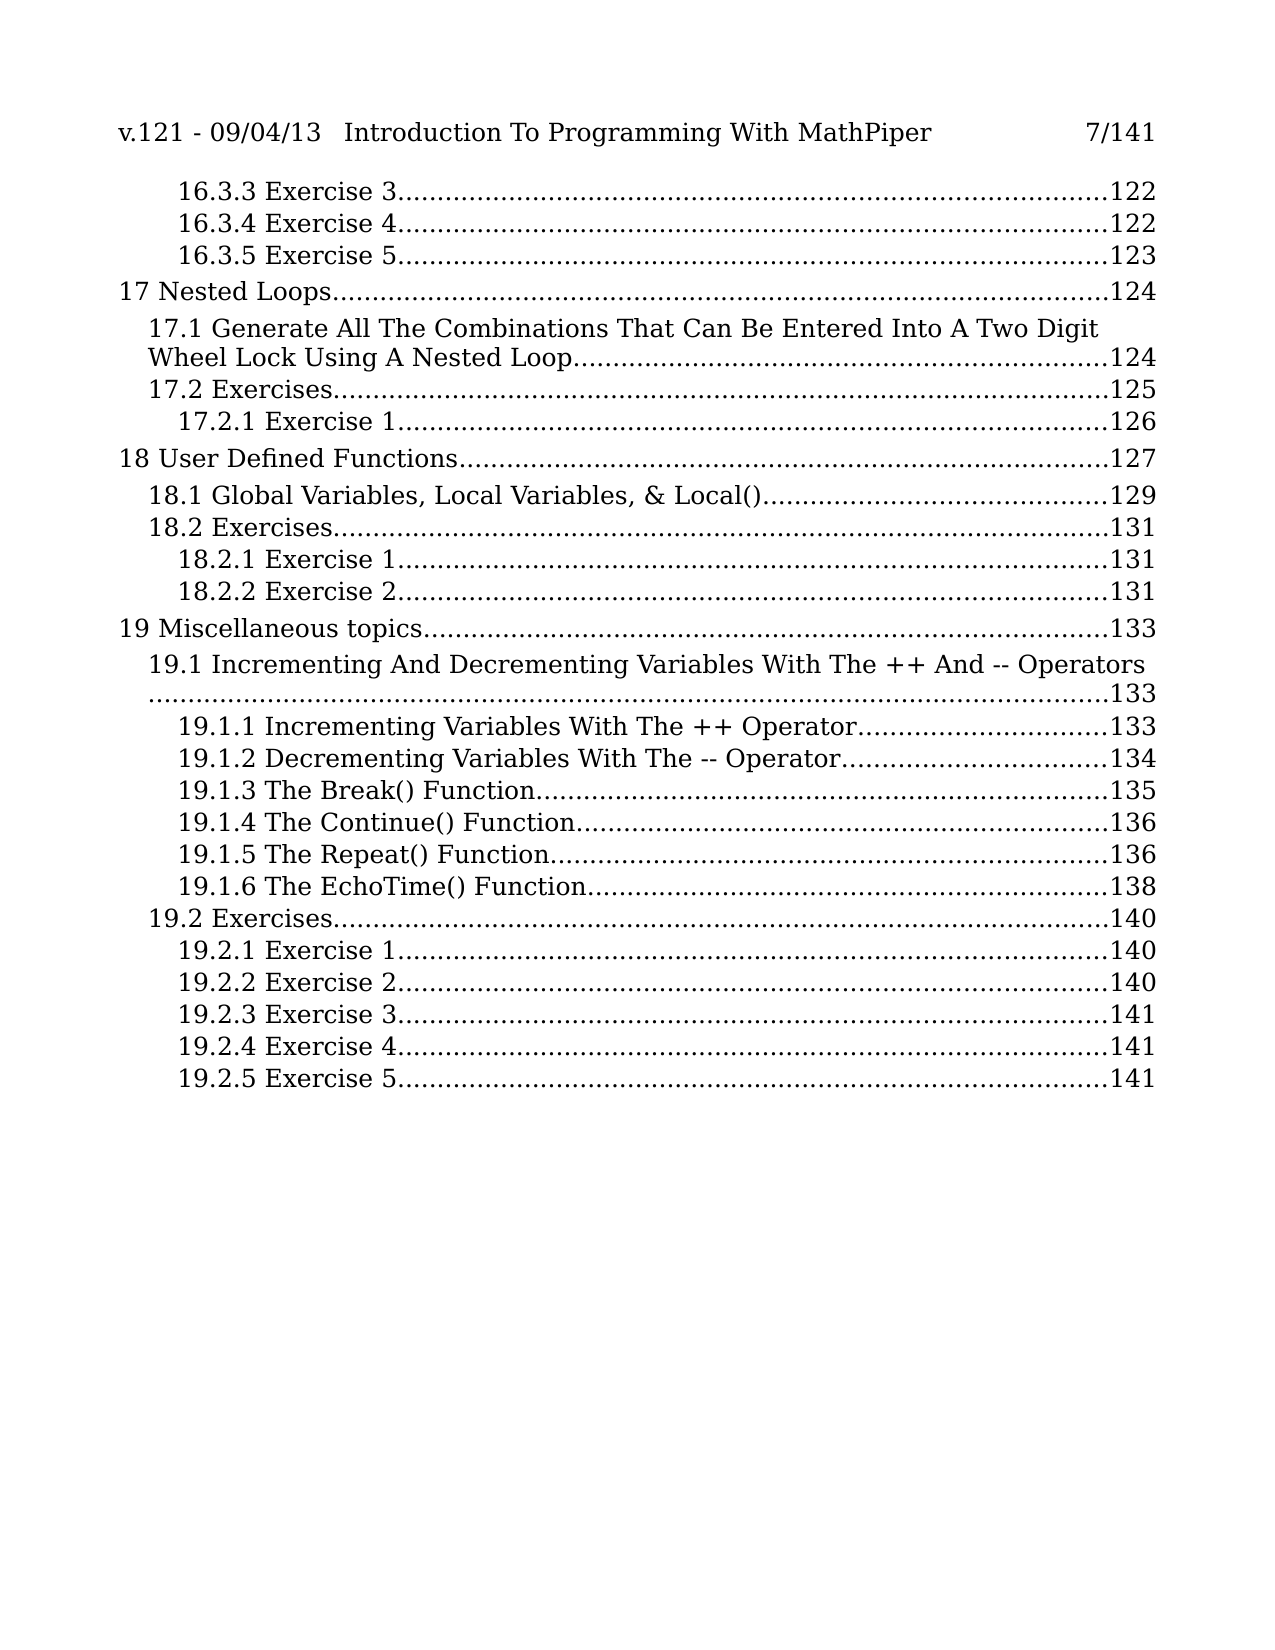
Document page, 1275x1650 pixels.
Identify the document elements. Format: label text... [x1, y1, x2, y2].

text 19.1 Incrementing And Decrementing Variables With The ++ And -- Operators 133 [148, 651, 1157, 709]
text 19.2.1 Exercise 1 140 [177, 936, 1157, 966]
text 18.2.1 Exercise 1 131 [177, 545, 1157, 574]
text 19.1.5 The Repeat() Function 136 [177, 840, 1157, 869]
text 19.2.5 Exercise 5 141 [177, 1065, 1157, 1094]
text 18 User Defined Functions 127 [118, 444, 1157, 473]
text 18.2 Exercises 131 [148, 513, 1157, 542]
text 17 Nested Loops 124 [118, 278, 1157, 307]
text 19.2 Exercises 140 [148, 904, 1157, 933]
text 19.1.1 Incrementing Variables With The ++ Operator 133 [177, 712, 1157, 741]
text 17.2 Exercises 125 [148, 376, 1157, 405]
text 19.1.4 The Continue() Function 136 [177, 808, 1157, 837]
text 19.2.4 Exercise 4 141 [177, 1033, 1157, 1062]
text 19 Miscellaneous topics 133 [118, 614, 1157, 643]
text 18.1 Global Variables, Local Variables, & Local() 129 [148, 481, 1157, 510]
text 17.1 Generate All The Combinations That Can Be Entered Into A Two Digit Wheel Lock Using A Nested Loop 124 [148, 314, 1157, 373]
text 19.1.2 Decrementing Variables With The -- Operator 134 [177, 744, 1157, 773]
text 19.1.6 The EchoTime() Function 138 [177, 872, 1157, 901]
text 17.2.1 Exercise 1 126 [177, 408, 1157, 437]
text 18.2.2 Exercise 2 131 [177, 577, 1157, 606]
text 19.2.2 Exercise 2 140 [177, 968, 1157, 998]
text 16.3.4 Exercise 4 122 [177, 209, 1157, 238]
text 16.3.3 Exercise 3 122 [177, 177, 1157, 206]
text 16.3.5 Exercise 5 123 [177, 241, 1157, 270]
text 19.1.3 The Break() Function 135 [177, 776, 1157, 805]
text 19.2.3 Exercise 3 141 [177, 1001, 1157, 1030]
